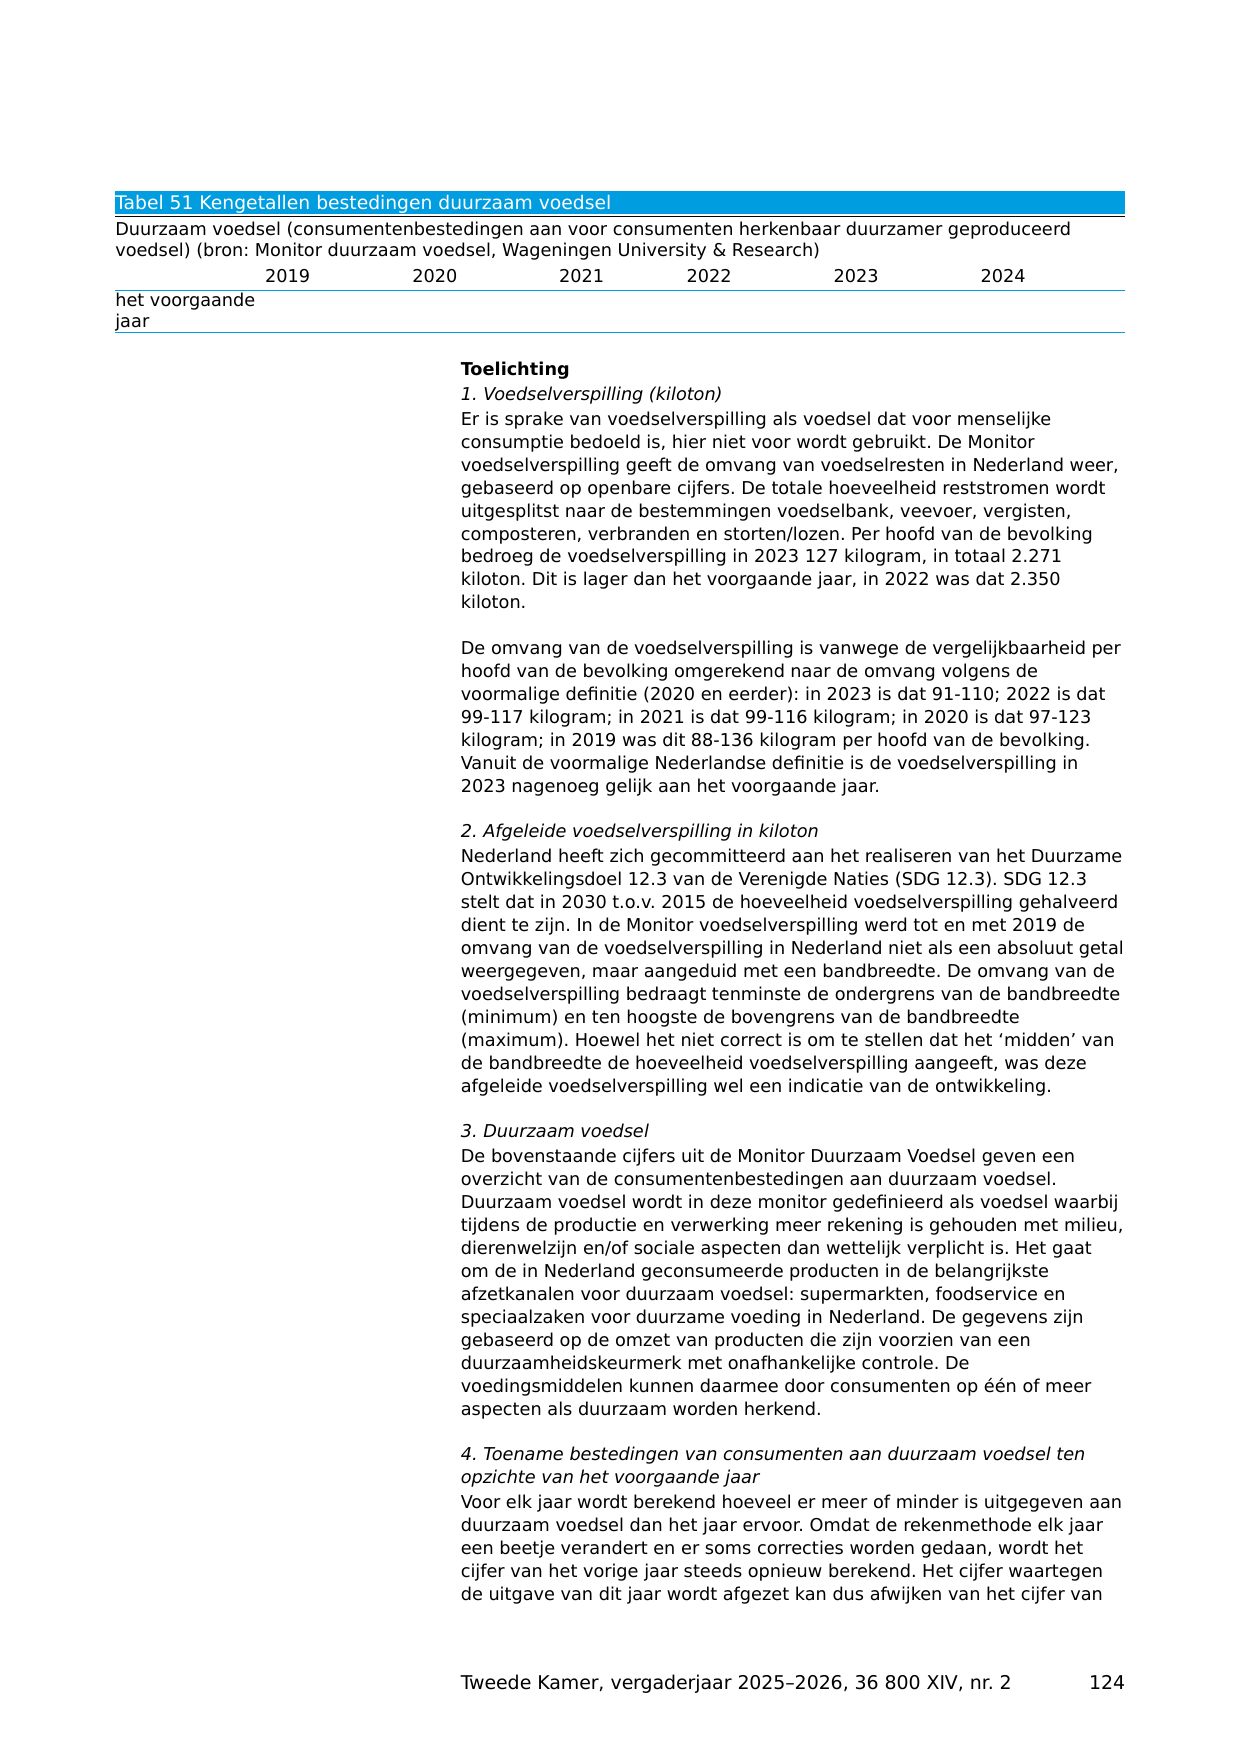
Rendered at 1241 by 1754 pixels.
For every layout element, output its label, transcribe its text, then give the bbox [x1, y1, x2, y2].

table_cell 2020 [409, 263, 556, 290]
table_cell 2019 [262, 263, 409, 290]
table_cell [830, 291, 977, 332]
table_cell [556, 291, 683, 332]
table_cell 2021 [556, 263, 683, 290]
text Toelichting [461, 357, 1125, 380]
text 1. Voedselverspilling (kiloton) [461, 382, 1125, 405]
text Er is sprake van voedselverspilling als voedsel dat voor menselijke consumptie bedoeld is, hier niet voor wordt gebruikt. De Monitor voedselverspilling geeft de omvang van voedselresten in Nederland weer, gebaseerd op openbare cijfers. De totale hoeveelheid reststromen wordt uitgesplitst naar de bestemmingen voedselbank, veevoer, vergisten, composteren, verbranden en storten/lozen. Per hoofd van de bevolking bedroeg de voedselverspilling in 2023 127 kilogram, in totaal 2.271 kiloton. Dit is lager dan het voorgaande jaar, in 2022 was dat 2.350 kiloton. [461, 407, 1125, 613]
text 4. Toename bestedingen van consumenten aan duurzaam voedsel ten opzichte van het voorgaande jaar [461, 1442, 1125, 1488]
table_cell 2023 [830, 263, 977, 290]
table_cell [115, 263, 262, 290]
text De bovenstaande cijfers uit de Monitor Duurzaam Voedsel geven een overzicht van de consumentenbestedingen aan duurzaam voedsel. Duurzaam voedsel wordt in deze monitor gedefinieerd als voedsel waarbij tijdens de productie en verwerking meer rekening is gehouden met milieu, dierenwelzijn en/of sociale aspecten dan wettelijk verplicht is. Het gaat om de in Nederland geconsumeerde producten in de belangrijkste afzetkanalen voor duurzaam voedsel: supermarkten, foodservice en speciaalzaken voor duurzame voeding in Nederland. De gegevens zijn gebaseerd op de omzet van producten die zijn voorzien van een duurzaamheidskeurmerk met onafhankelijke controle. De voedingsmiddelen kunnen daarmee door consumenten op één of meer aspecten als duurzaam worden herkend. [461, 1144, 1125, 1419]
table_cell 2022 [684, 263, 830, 290]
text 2. Afgeleide voedselverspilling in kiloton [461, 819, 1125, 842]
table_cell [978, 291, 1125, 332]
table_cell Duurzaam voedsel (consumentenbestedingen aan voor consumenten herkenbaar duurzamer geproduceerd voedsel) (bron: Monitor duurzaam voedsel, Wageningen University & Research) [115, 217, 1125, 263]
table_cell 2024 [978, 263, 1125, 290]
text De omvang van de voedselverspilling is vanwege de vergelijkbaarheid per hoofd van de bevolking omgerekend naar de omvang volgens de voormalige definitie (2020 en eerder): in 2023 is dat 91-110; 2022 is dat 99-117 kilogram; in 2021 is dat 99-116 kilogram; in 2020 is dat 97-123 kilogram; in 2019 was dit 88-136 kilogram per hoofd van de bevolking. Vanuit de voormalige Nederlandse definitie is de voedselverspilling in 2023 nagenoeg gelijk aan het voorgaande jaar. [461, 636, 1125, 797]
table_cell [409, 291, 556, 332]
table_cell [684, 291, 830, 332]
text Nederland heeft zich gecommitteerd aan het realiseren van het Duurzame Ontwikkelingsdoel 12.3 van de Verenigde Naties (SDG 12.3). SDG 12.3 stelt dat in 2030 t.o.v. 2015 de hoeveelheid voedselverspilling gehalveerd dient te zijn. In de Monitor voedselverspilling werd tot en met 2019 de omvang van de voedselverspilling in Nederland niet als een absoluut getal weergegeven, maar aangeduid met een bandbreedte. De omvang van de voedselverspilling bedraagt tenminste de ondergrens van de bandbreedte (minimum) en ten hoogste de bovengrens van de bandbreedte (maximum). Hoewel het niet correct is om te stellen dat het ‘midden’ van de bandbreedte de hoeveelheid voedselverspilling aangeeft, was deze afgeleide voedselverspilling wel een indicatie van de ontwikkeling. [461, 844, 1125, 1097]
table_cell het voorgaande jaar [115, 291, 262, 332]
text Voor elk jaar wordt berekend hoeveel er meer of minder is uitgegeven aan duurzaam voedsel dan het jaar ervoor. Omdat de rekenmethode elk jaar een beetje verandert en er soms correcties worden gedaan, wordt het cijfer van het vorige jaar steeds opnieuw berekend. Het cijfer waartegen de uitgave van dit jaar wordt afgezet kan dus afwijken van het cijfer van [461, 1490, 1125, 1605]
table_cell [262, 291, 409, 332]
text 3. Duurzaam voedsel [461, 1119, 1125, 1142]
